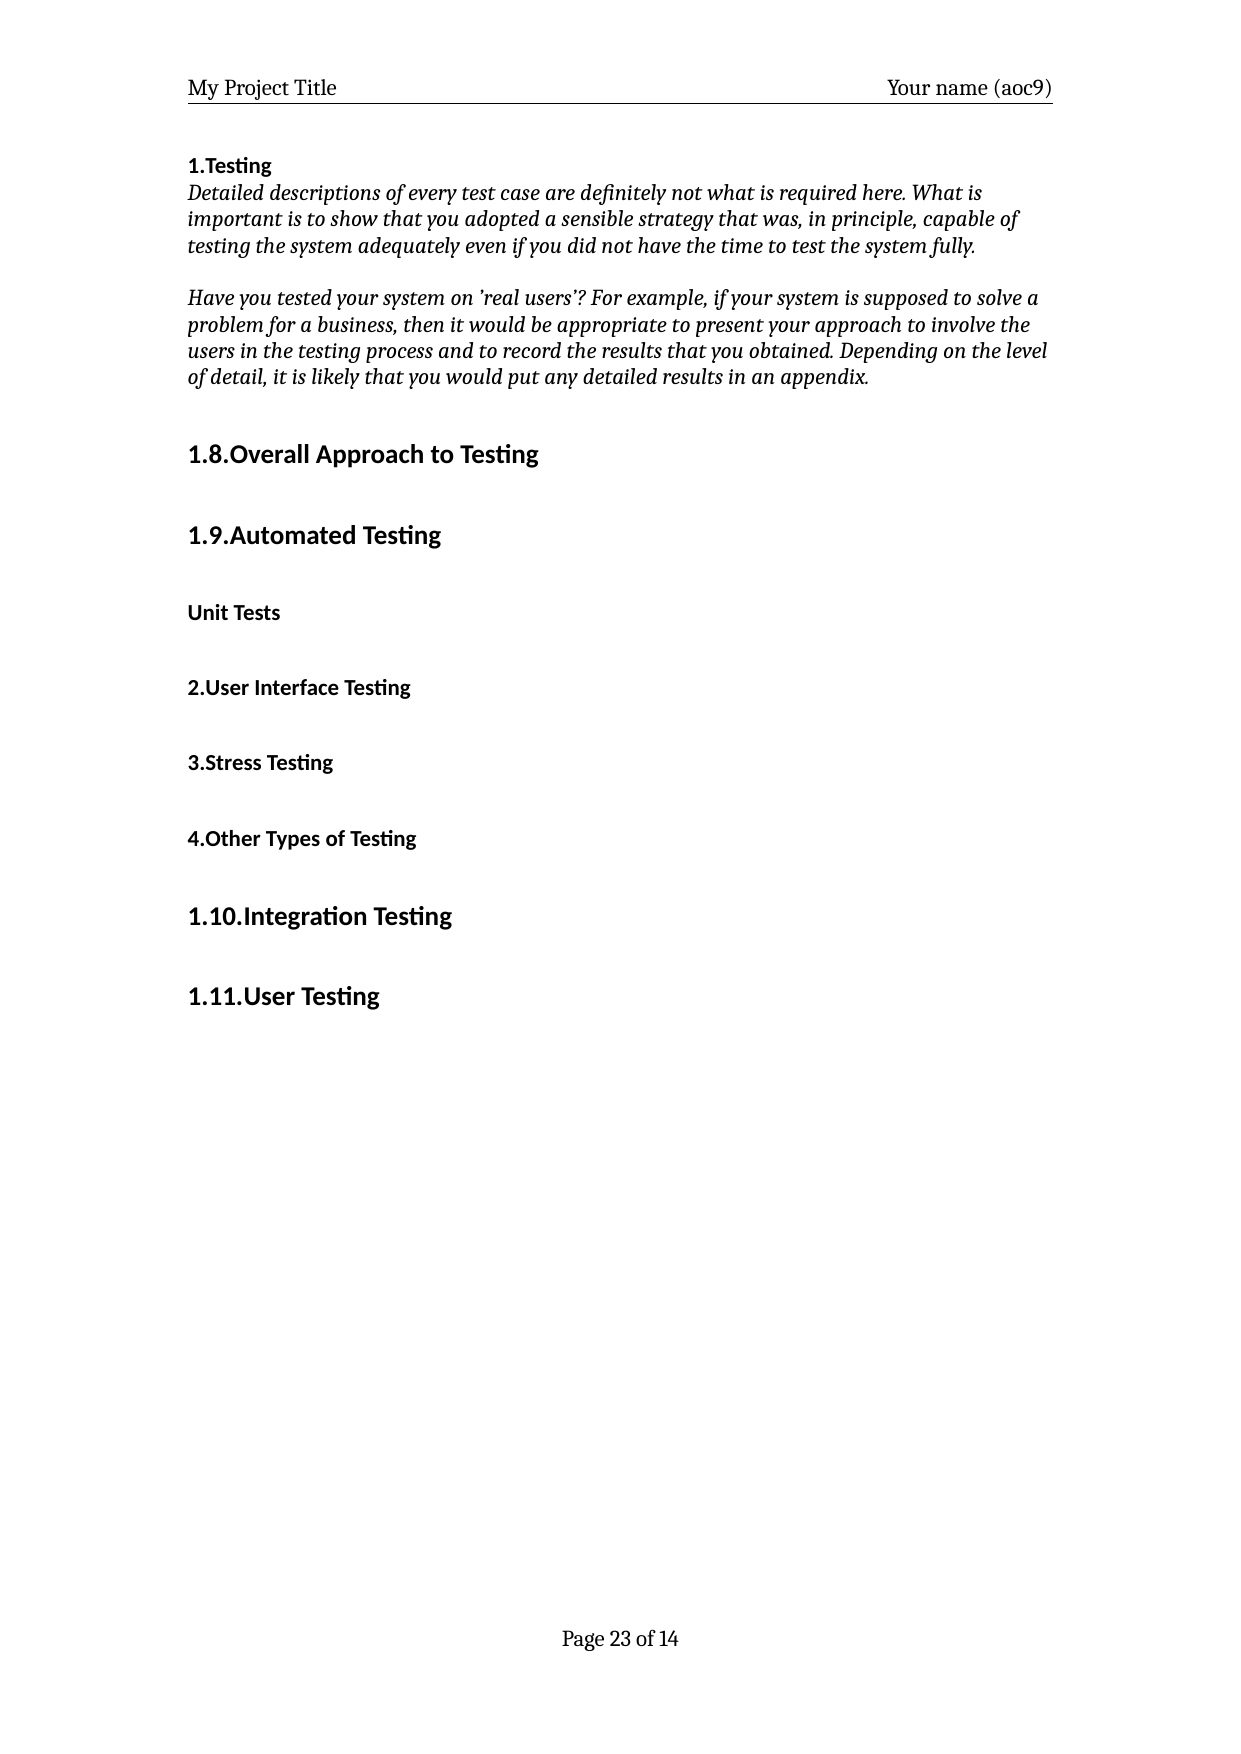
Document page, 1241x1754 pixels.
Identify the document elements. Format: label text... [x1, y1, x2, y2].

subtitle Unit Tests [187, 598, 1053, 626]
subtitle Overall Approach to Testing [187, 438, 1053, 471]
subtitle Automated Testing [187, 518, 1053, 551]
subtitle Stress Testing [187, 748, 1053, 777]
subtitle Other Types of Testing [187, 824, 1053, 852]
subtitle User Testing [187, 979, 1053, 1012]
subtitle Testing [187, 152, 1053, 180]
subtitle Integration Testing [187, 899, 1053, 932]
text Detailed descriptions of every test case are definitely not what is required here. What is important is to show that you adopted a sensible strategy that was, in principle, capable of testing the system adequately even if you did not have the time to test the system fully. [187, 180, 1053, 259]
text Have you tested your system on ’real users’? For example, if your system is supposed to solve a problem for a business, then it would be appropriate to present your approach to involve the users in the testing process and to record the results that you obtained. Depending on the level of detail, it is likely that you would put any detailed results in an appendix. [187, 285, 1053, 391]
subtitle User Interface Testing [187, 673, 1053, 701]
